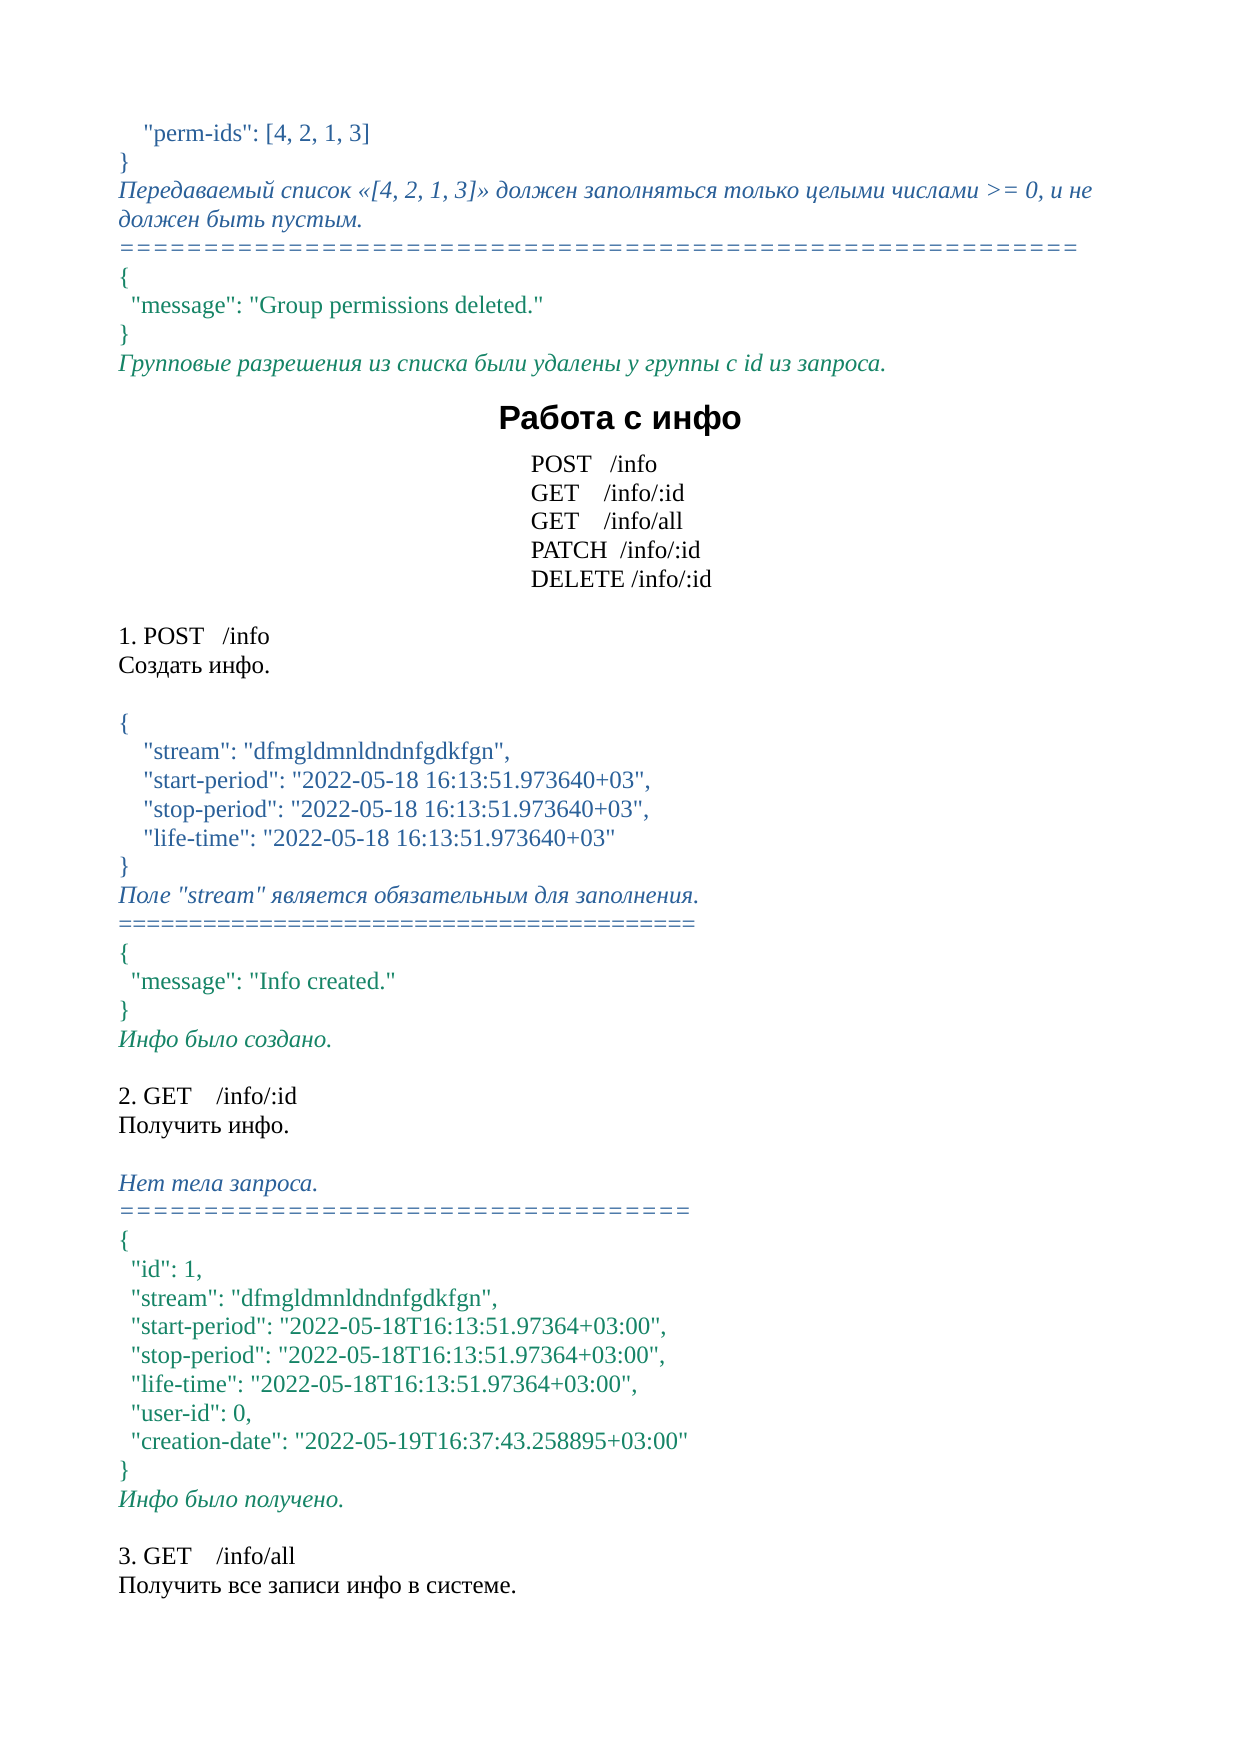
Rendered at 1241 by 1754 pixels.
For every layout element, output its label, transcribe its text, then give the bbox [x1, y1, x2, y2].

text ================================== [118, 1196, 1122, 1225]
text "start-period": "2022-05-18 16:13:51.973640+03", [118, 765, 1122, 794]
text 3. GET /info/all [118, 1541, 1122, 1570]
text { [118, 708, 1122, 736]
text "life-time": "2022-05-18 16:13:51.973640+03" [118, 823, 1122, 851]
text ========================================= [118, 909, 1122, 938]
text "user-id": 0, [118, 1398, 1122, 1426]
text Нет тела запроса. [118, 1168, 1122, 1196]
text "stream": "dfmgldmnldndnfgdkfgn", [118, 1283, 1122, 1311]
text { [118, 938, 1122, 966]
text "perm-ids": [4, 2, 1, 3] [118, 118, 1122, 147]
text 1. POST /info [118, 621, 1122, 650]
text } [118, 147, 1122, 176]
text } [118, 319, 1122, 348]
text POST /info [118, 449, 1122, 478]
text GET /info/:id [118, 478, 1122, 506]
text } [118, 995, 1122, 1024]
text Получить инфо. [118, 1110, 1122, 1139]
text "start-period": "2022-05-18T16:13:51.97364+03:00", [118, 1311, 1122, 1340]
text "id": 1, [118, 1254, 1122, 1283]
text DELETE /info/:id [118, 564, 1122, 593]
text } [118, 851, 1122, 880]
text Передаваемый список «[4, 2, 1, 3]» должен заполняться только целыми числами >= 0, и не должен быть пустым. [118, 176, 1122, 233]
text { [118, 262, 1122, 291]
text "message": "Group permissions deleted." [118, 291, 1122, 319]
text 2. GET /info/:id [118, 1081, 1122, 1110]
subtitle Работа с инфо [118, 398, 1122, 436]
text "stop-period": "2022-05-18T16:13:51.97364+03:00", [118, 1340, 1122, 1369]
text GET /info/all [118, 506, 1122, 535]
text } [118, 1455, 1122, 1484]
text ========================================================= [118, 233, 1122, 262]
text Создать инфо. [118, 650, 1122, 679]
text "life-time": "2022-05-18T16:13:51.97364+03:00", [118, 1369, 1122, 1398]
text PATCH /info/:id [118, 535, 1122, 564]
text { [118, 1225, 1122, 1254]
text Инфо было создано. [118, 1024, 1122, 1053]
text Поле "stream" является обязательным для заполнения. [118, 880, 1122, 909]
text "stream": "dfmgldmnldndnfgdkfgn", [118, 736, 1122, 765]
text "creation-date": "2022-05-19T16:37:43.258895+03:00" [118, 1426, 1122, 1455]
text Инфо было получено. [118, 1484, 1122, 1513]
text "message": "Info created." [118, 966, 1122, 995]
text Получить все записи инфо в системе. [118, 1570, 1122, 1599]
text "stop-period": "2022-05-18 16:13:51.973640+03", [118, 794, 1122, 823]
text Групповые разрешения из списка были удалены у группы с id из запроса. [118, 348, 1122, 377]
